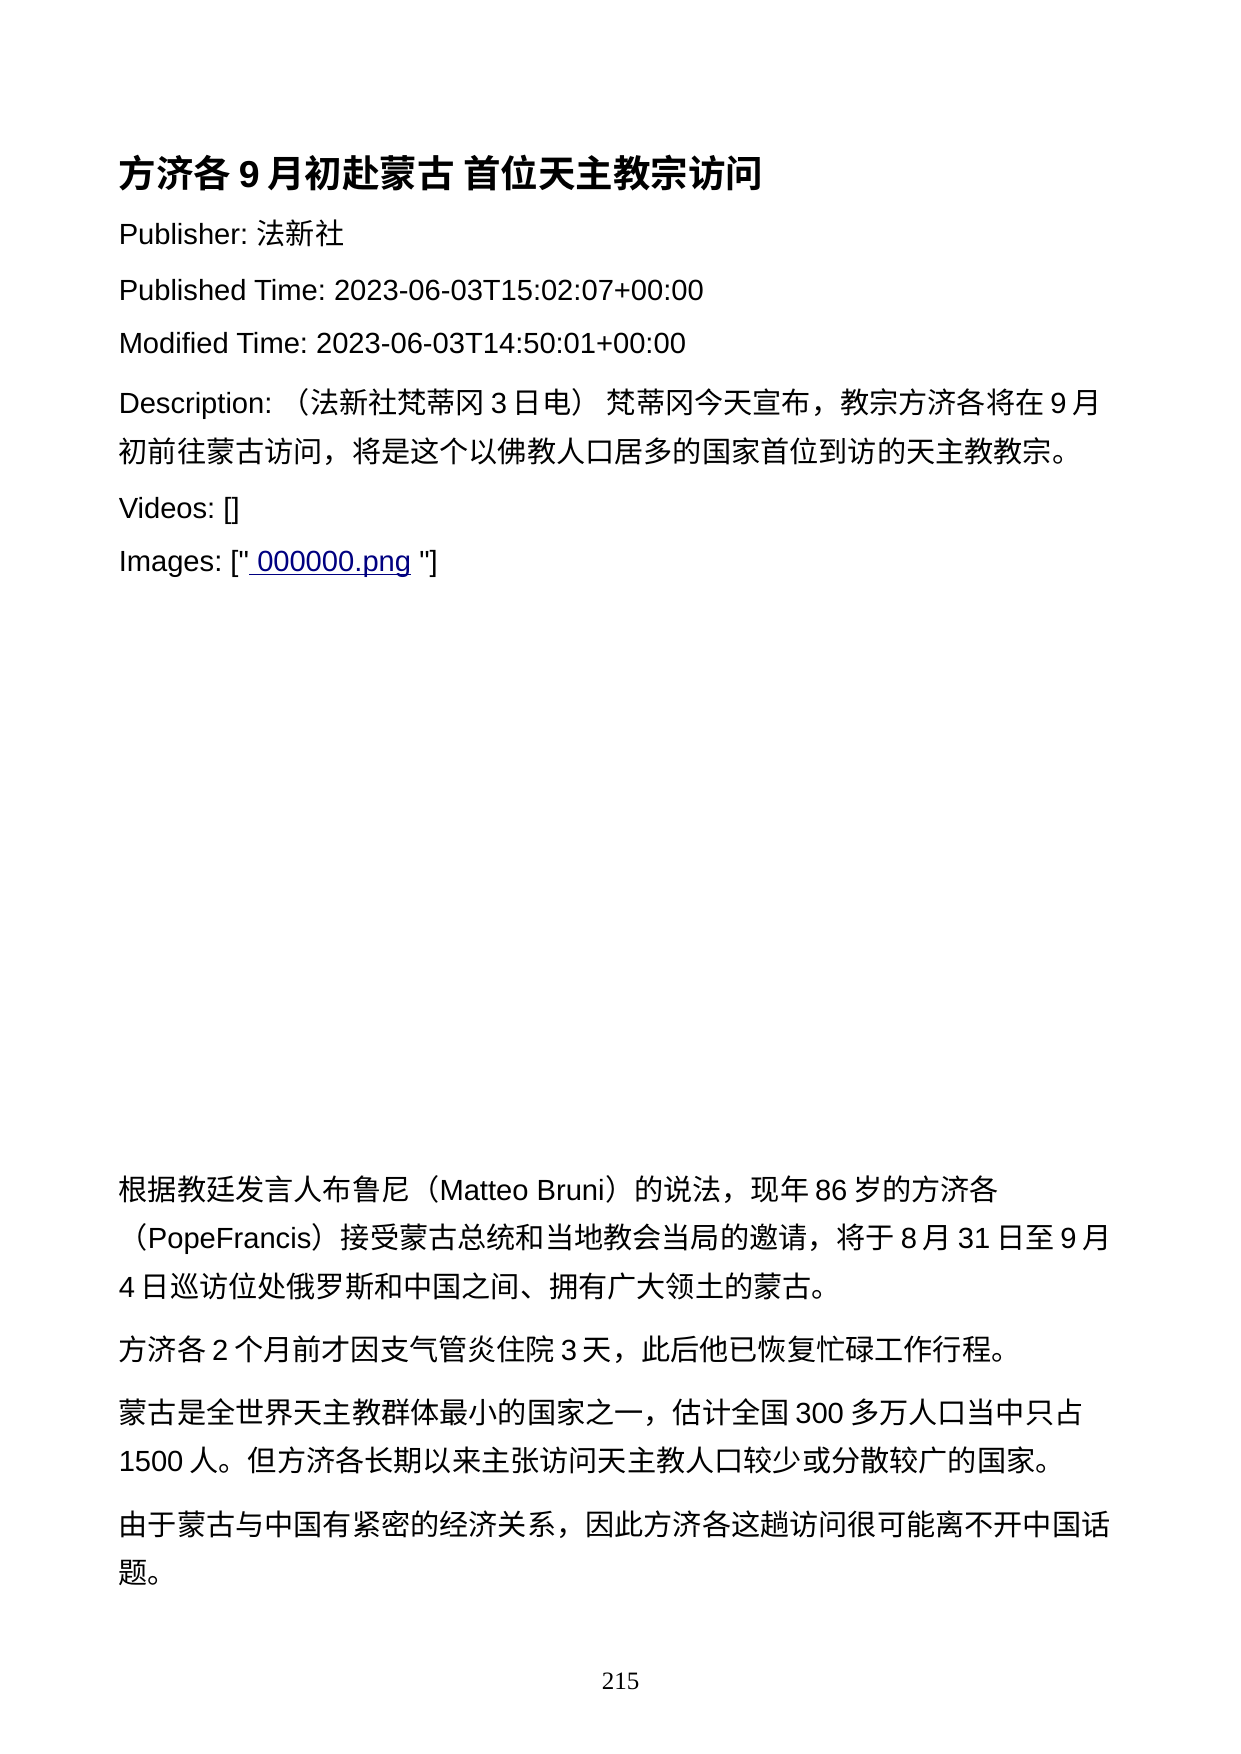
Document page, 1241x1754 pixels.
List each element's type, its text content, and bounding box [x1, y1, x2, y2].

text Videos: [] [118, 491, 1122, 525]
text 由于蒙古与中国有紧密的经济关系，因此方济各这趟访问很可能离不开中国话题。 [118, 1501, 1122, 1592]
text Modified Time: 2023-06-03T14:50:01+00:00 [118, 327, 1122, 360]
text Published Time: 2023-06-03T15:02:07+00:00 [118, 273, 1122, 307]
text Publisher: 法新社 [118, 210, 1122, 253]
text Description: （法新社梵蒂冈3日电） 梵蒂冈今天宣布，教宗方济各将在9月初前往蒙古访问，将是这个以佛教人口居多的国家首位到访的天主教教宗。 [118, 380, 1122, 471]
text Images: [" 000000.png "] [118, 544, 1122, 578]
subtitle 方济各9月初赴蒙古 首位天主教宗访问 [118, 143, 1122, 198]
text 方济各2个月前才因支气管炎住院3天，此后他已恢复忙碌工作行程。 [118, 1326, 1122, 1368]
text 蒙古是全世界天主教群体最小的国家之一，估计全国300多万人口当中只占1500人。但方济各长期以来主张访问天主教人口较少或分散较广的国家。 [118, 1389, 1122, 1480]
text 根据教廷发言人布鲁尼（Matteo Bruni）的说法，现年86岁的方济各（PopeFrancis）接受蒙古总统和当地教会当局的邀请，将于8月31日至9月4日巡访位处俄罗斯和中国之间、拥有广大领土的蒙古。 [118, 1166, 1122, 1305]
